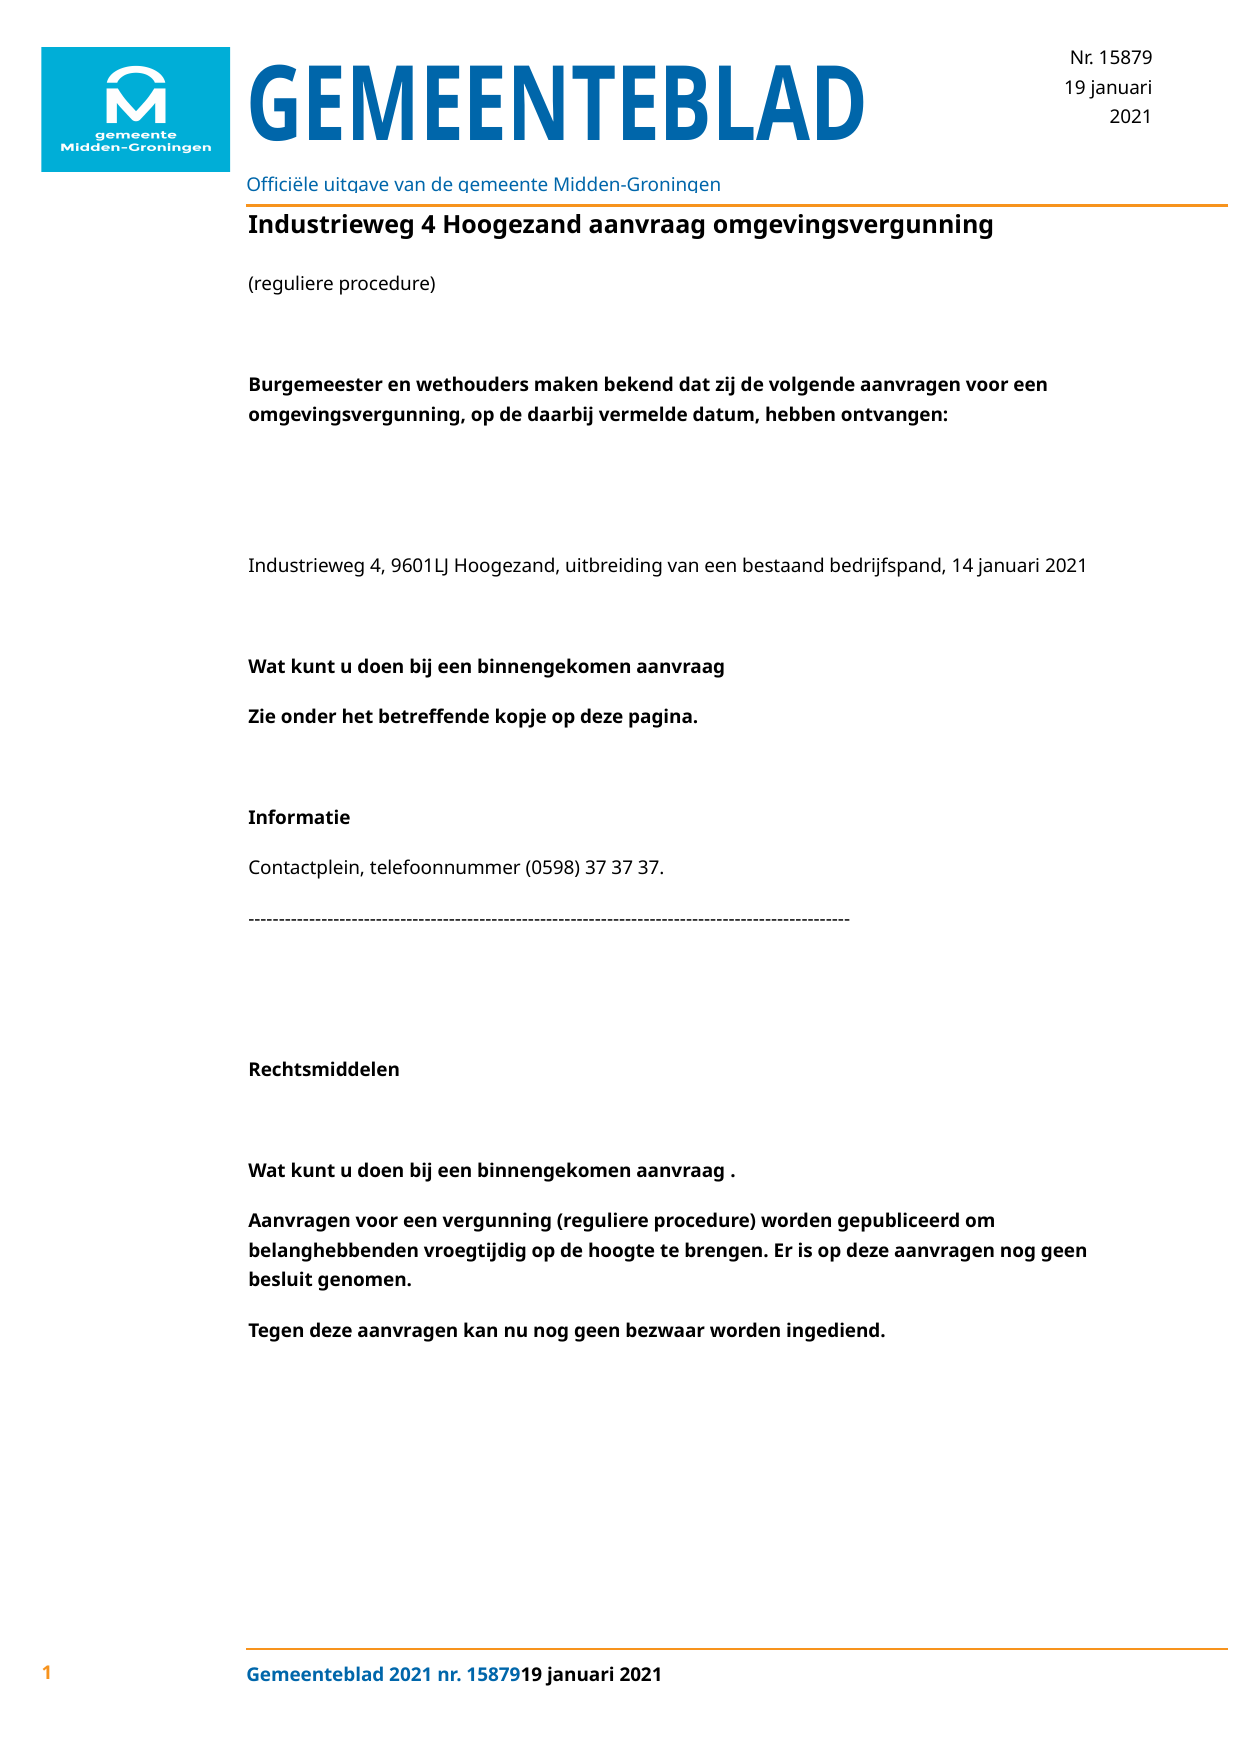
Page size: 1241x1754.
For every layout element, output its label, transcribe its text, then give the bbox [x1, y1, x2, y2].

text Industrieweg 4 Hoogezand aanvraag omgevingsvergunning [248, 207, 1152, 241]
text Burgemeester en wethouders maken bekend dat zij de volgende aanvragen voor een omgevingsvergunning, op de daarbij vermelde datum, hebben ontvangen: [248, 371, 1152, 426]
text Tegen deze aanvragen kan nu nog geen bezwaar worden ingediend. [248, 1317, 1152, 1343]
text Wat kunt u doen bij een binnengekomen aanvraag [248, 653, 1152, 678]
text Rechtsmiddelen [248, 1056, 1152, 1082]
text --------------------------------------------------------------------------------------------------- [248, 905, 1152, 931]
picture [108, 66, 164, 82]
text Zie onder het betreffende kopje op deze pagina. [248, 703, 1152, 729]
text Wat kunt u doen bij een binnengekomen aanvraag . [248, 1157, 1152, 1183]
text Contactplein, telefoonnummer (0598) 37 37 37. [248, 854, 1152, 880]
picture [184, 146, 190, 153]
picture [107, 89, 165, 122]
text Aanvragen voor een vergunning (reguliere procedure) worden gepubliceerd om belanghebbenden vroegtijdig op de hoogte te brengen. Er is op deze aanvragen nog geen besluit genomen. [248, 1207, 1152, 1292]
text Industrieweg 4, 9601LJ Hoogezand, uitbreiding van een bestaand bedrijfspand, 14 januari 2021 [248, 552, 1152, 578]
text (reguliere procedure) [248, 270, 1152, 296]
text Informatie [248, 804, 1152, 830]
